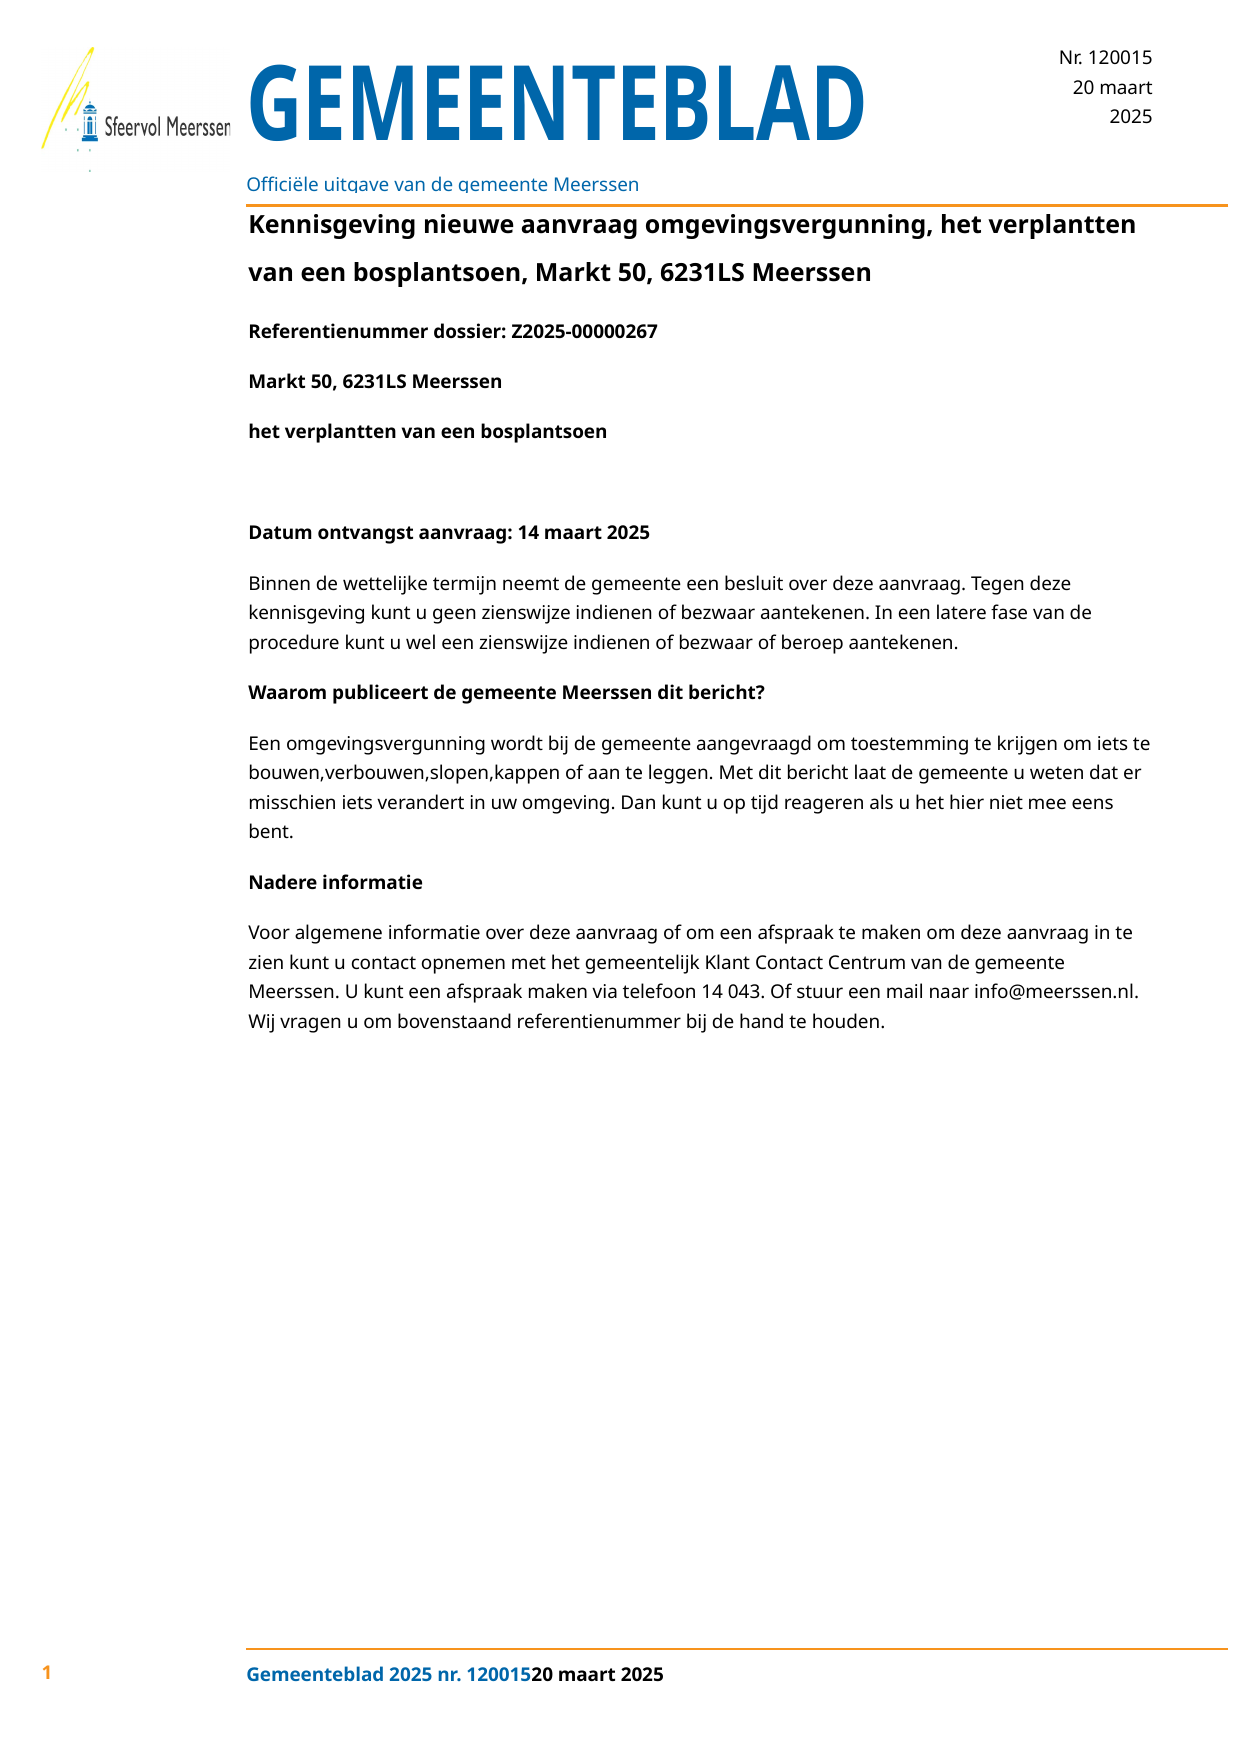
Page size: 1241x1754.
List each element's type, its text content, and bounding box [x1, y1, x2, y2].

text het verplantten van een bosplantsoen [248, 419, 1152, 444]
text Voor algemene informatie over deze aanvraag of om een afspraak te maken om deze aanvraag in te zien kunt u contact opnemen met het gemeentelijk Klant Contact Centrum van de gemeente Meerssen. U kunt een afspraak maken via telefoon 14 043. Of stuur een mail naar info@meerssen.nl. Wij vragen u om bovenstaand referentienummer bij de hand te houden. [248, 919, 1152, 1034]
text Kennisgeving nieuwe aanvraag omgevingsvergunning, het verplantten van een bosplantsoen, Markt 50, 6231LS Meerssen [248, 207, 1152, 288]
text Datum ontvangst aanvraag: 14 maart 2025 [248, 519, 1152, 545]
text Waarom publiceert de gemeente Meerssen dit bericht? [248, 679, 1152, 705]
text Nadere informatie [248, 869, 1152, 895]
text Referentienummer dossier: Z2025-00000267 [248, 318, 1152, 344]
text Binnen de wettelijke termijn neemt de gemeente een besluit over deze aanvraag. Tegen deze kennisgeving kunt u geen zienswijze indienen of bezwaar aantekenen. In een latere fase van de procedure kunt u wel een zienswijze indienen of bezwaar of beroep aantekenen. [248, 570, 1152, 655]
text Markt 50, 6231LS Meerssen [248, 368, 1152, 394]
text Een omgevingsvergunning wordt bij de gemeente aangevraagd om toestemming te krijgen om iets te bouwen,verbouwen,slopen,kappen of aan te leggen. Met dit bericht laat de gemeente u weten dat er misschien iets verandert in uw omgeving. Dan kunt u op tijd reageren als u het hier niet mee eens bent. [248, 730, 1152, 844]
picture [41, 47, 231, 172]
